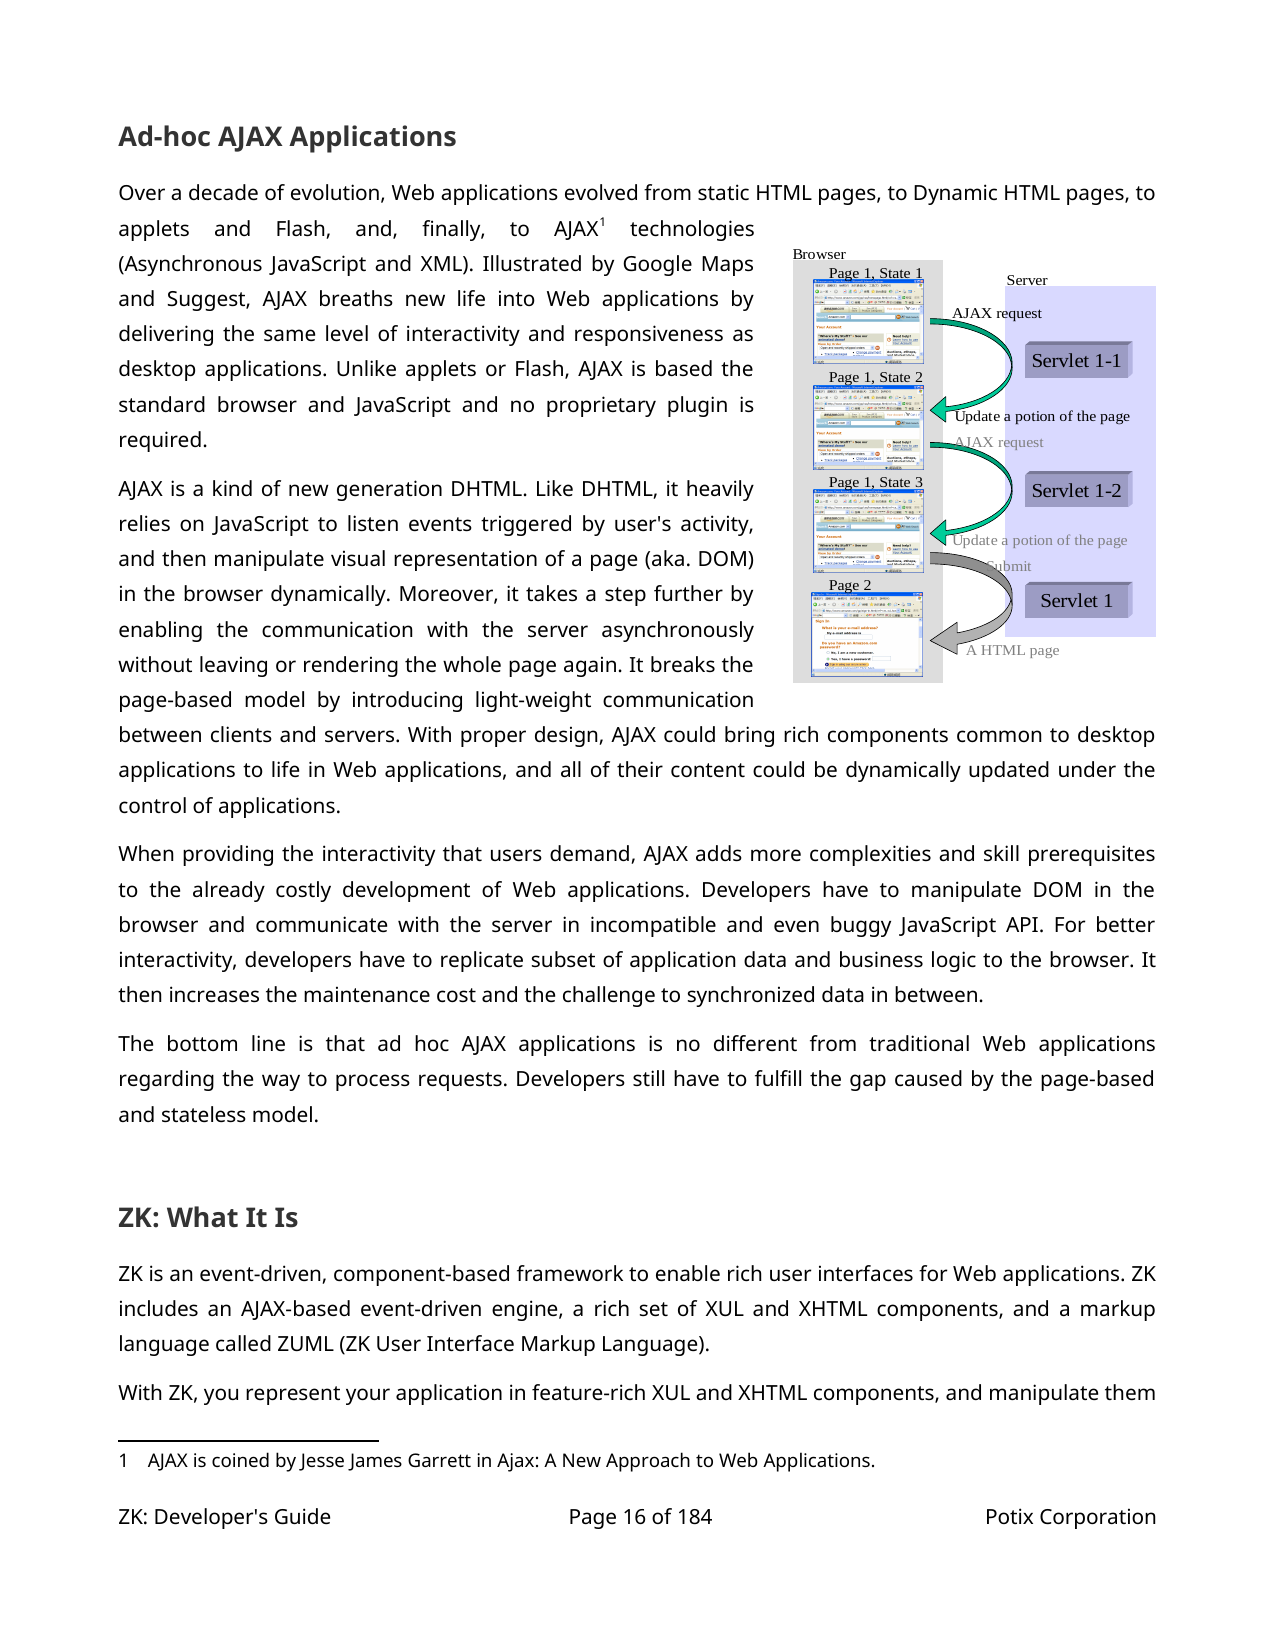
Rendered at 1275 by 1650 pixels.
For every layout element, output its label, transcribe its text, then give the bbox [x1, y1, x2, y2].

text Over a decade of evolution, Web applications evolved from static HTML pages, to Dynamic HTML pages, to applets and Flash, and, finally, to AJAX technologies (Asynchronous JavaScript and XML). Illustrated by Google Maps and Suggest, AJAX breaths new life into Web applications by delivering the same level of interactivity and responsiveness as desktop applications. Unlike applets or Flash, AJAX is based the standard browser and JavaScript and no proprietary plugin is required. [118, 178, 1157, 453]
text When providing the interactivity that users demand, AJAX adds more complexities and skill prerequisites to the already costly development of Web applications. Developers have to manipulate DOM in the browser and communicate with the server in incompatible and even buggy JavaScript API. For better interactivity, developers have to replicate subset of application data and business logic to the browser. It then increases the maintenance cost and the challenge to synchronized data in between. [118, 839, 1157, 1009]
text With ZK, you represent your application in feature-rich XUL and XHTML components, and manipulate them [118, 1378, 1157, 1407]
text AJAX is a kind of new generation DHTML. Like DHTML, it heavily relies on JavaScript to listen events triggered by user's activity, and then manipulate visual representation of a page (aka. DOM) in the browser dynamically. Moreover, it takes a step further by enabling the communication with the server asynchronously without leaving or rendering the whole page again. It breaks the page-based model by introducing light-weight communication between clients and servers. With proper design, AJAX could bring rich components common to desktop applications to life in Web applications, and all of their content could be dynamically updated under the control of applications. [118, 474, 1157, 819]
text ZK is an event-driven, component-based framework to enable rich user interfaces for Web applications. ZK includes an AJAX-based event-driven engine, a rich set of XUL and XHTML components, and a markup language called ZUML (ZK User Interface Markup Language). [118, 1259, 1157, 1358]
text The bottom line is that ad hoc AJAX applications is no different from traditional Web applications regarding the way to process requests. Developers still have to fulfill the gap caused by the page-based and stateless model. [118, 1029, 1157, 1128]
text AJAX is coined by Jesse James Garrett in Ajax: A New Approach to Web Applications. [118, 1447, 1157, 1473]
subtitle ZK: What It Is [118, 1199, 1157, 1236]
subtitle Ad-hoc AJAX Applications [118, 118, 1157, 155]
